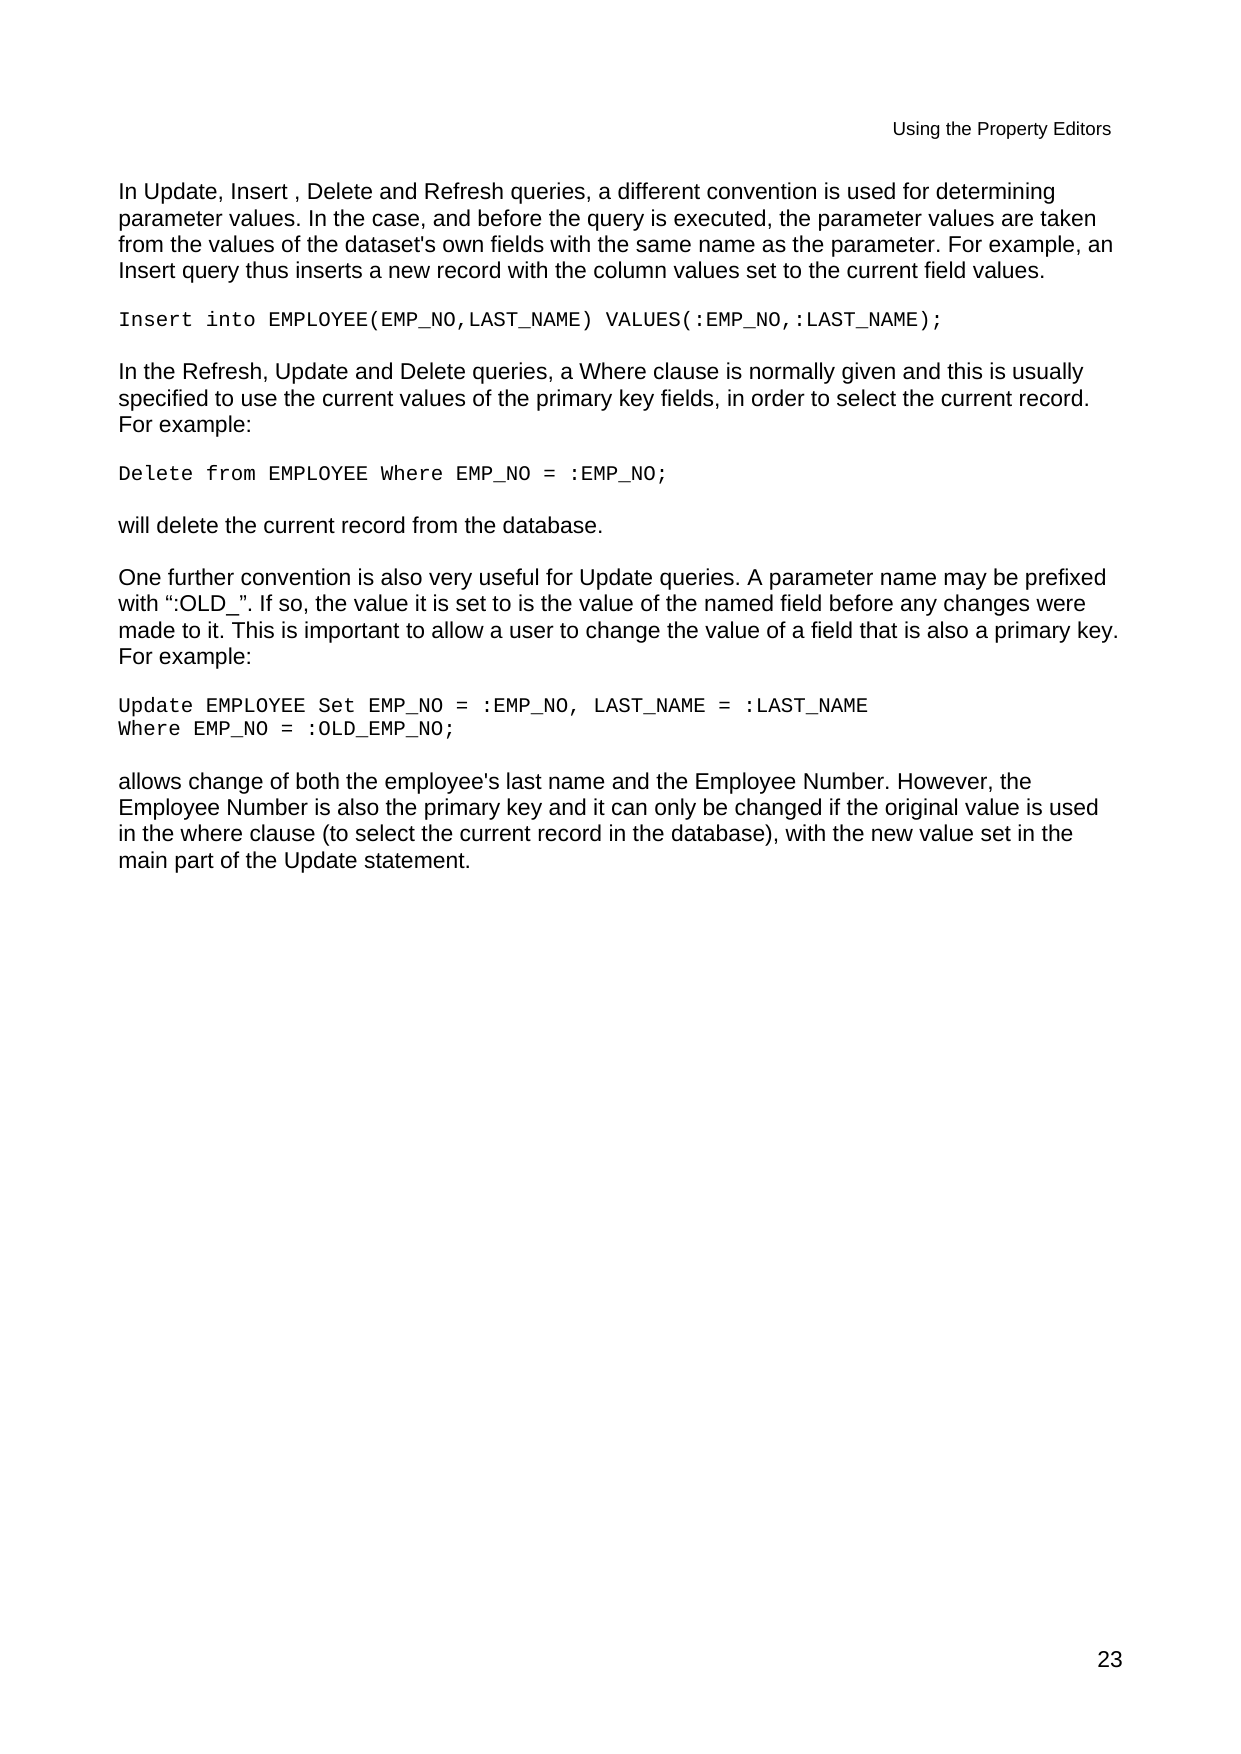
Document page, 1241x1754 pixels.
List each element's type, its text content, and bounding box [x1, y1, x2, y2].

text Update EMPLOYEE Set EMP_NO = :EMP_NO, LAST_NAME = :LAST_NAME Where EMP_NO = :OLD_EMP_NO; [118, 695, 1122, 742]
text Delete from EMPLOYEE Where EMP_NO = :EMP_NO; [118, 463, 1122, 486]
text One further convention is also very useful for Update queries. A parameter name may be prefixed with “:OLD_”. If so, the value it is set to is the value of the named field before any changes were made to it. This is important to allow a user to change the value of a field that is also a primary key. For example: [118, 564, 1122, 669]
text Insert into EMPLOYEE(EMP_NO,LAST_NAME) VALUES(:EMP_NO,:LAST_NAME); [118, 309, 1122, 333]
text will delete the current record from the database. [118, 512, 1122, 538]
text In the Refresh, Update and Delete queries, a Where clause is normally given and this is usually specified to use the current values of the primary key fields, in order to select the current record. For example: [118, 358, 1122, 437]
text allows change of both the employee's last name and the Employee Number. However, the Employee Number is also the primary key and it can only be changed if the original value is used in the where clause (to select the current record in the database), with the new value set in the main part of the Update statement. [118, 768, 1122, 873]
text In Update, Insert , Delete and Refresh queries, a different convention is used for determining parameter values. In the case, and before the query is executed, the parameter values are taken from the values of the dataset's own fields with the same name as the parameter. For example, an Insert query thus inserts a new record with the column values set to the current field values. [118, 178, 1122, 283]
